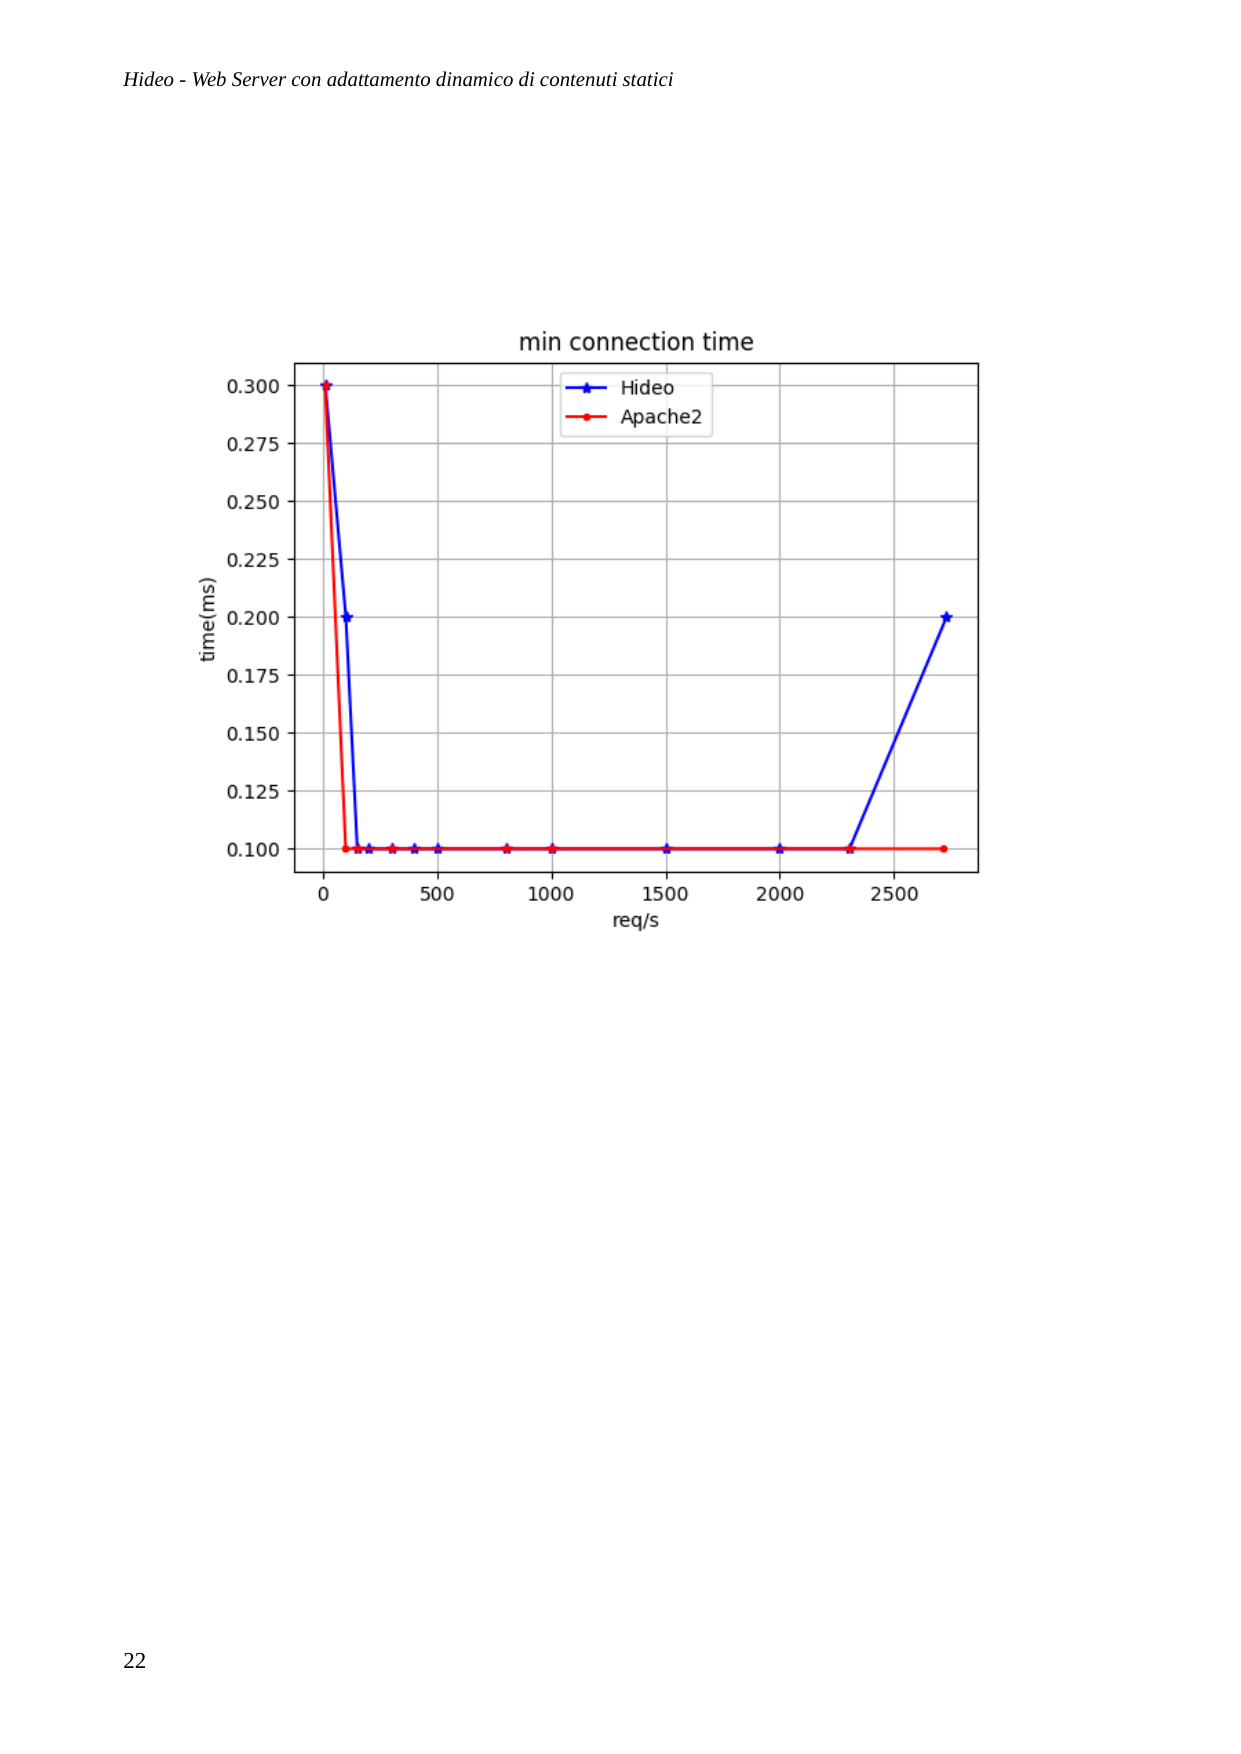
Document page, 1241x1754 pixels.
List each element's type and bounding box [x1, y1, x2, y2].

picture [184, 283, 1066, 945]
